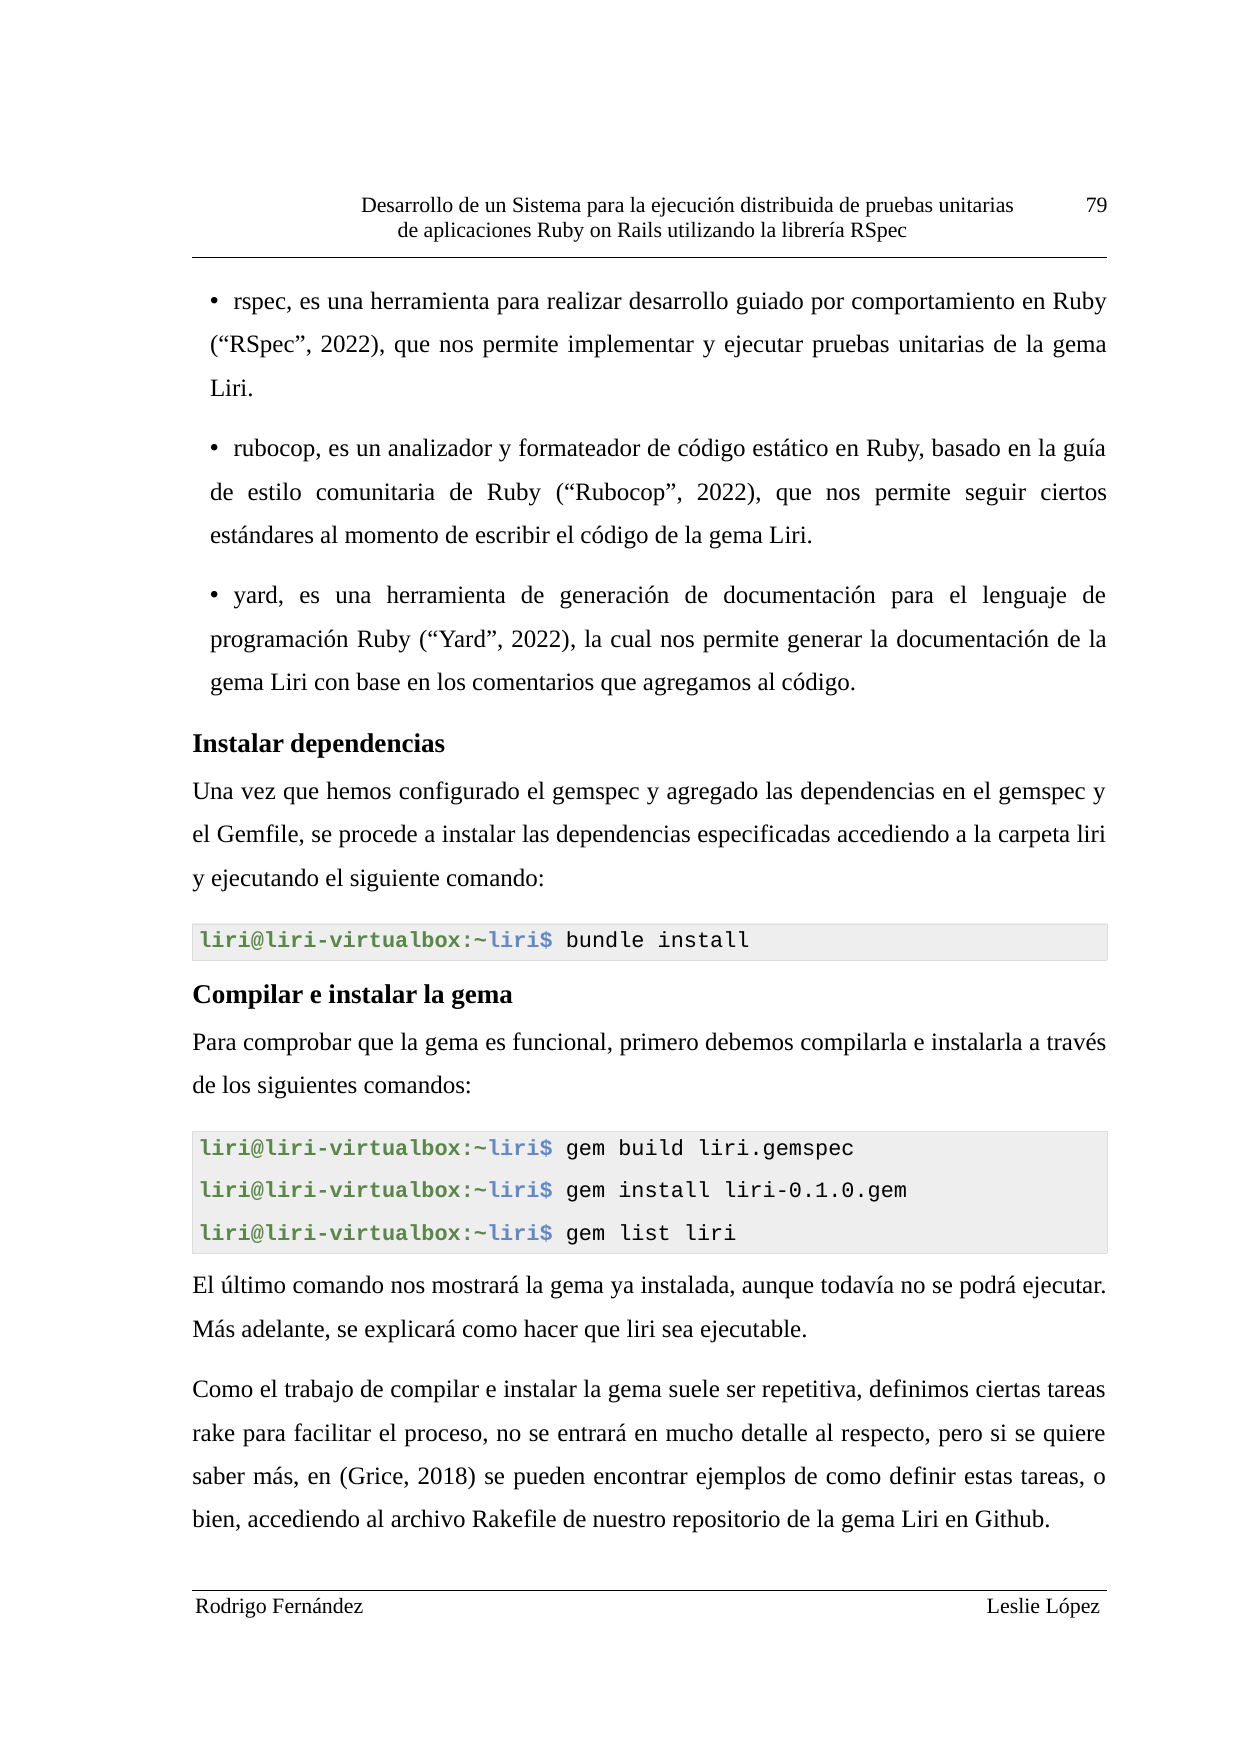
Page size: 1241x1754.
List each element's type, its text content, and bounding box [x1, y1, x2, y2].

text Instalar dependencias [192, 728, 1107, 759]
text liri@liri-virtualbox:~liri$ gem install liri-0.1.0.gem [193, 1173, 1107, 1204]
list yard, es una herramienta de generación de documentación para el lenguaje de programación Ruby (“Yard”, 2022)⁠, la cual nos permite generar la documentación de la gema Liri con base en los comentarios que agregamos al código. [210, 581, 1107, 696]
list rspec, es una herramienta para realizar desarrollo guiado por comportamiento en Ruby (“RSpec”, 2022)⁠, que nos permite implementar y ejecutar pruebas unitarias de la gema Liri. [210, 286, 1107, 401]
text Como el trabajo de compilar e instalar la gema suele ser repetitiva, definimos ciertas tareas rake para facilitar el proceso, no se entrará en mucho detalle al respecto, pero si se quiere saber más, en (Grice, 2018)⁠ se pueden encontrar ejemplos de como definir estas tareas, o bien, accediendo al archivo Rakefile de nuestro repositorio de la gema Liri en Github. [192, 1374, 1107, 1533]
list rubocop, es un analizador y formateador de código estático en Ruby, basado en la guía de estilo comunitaria de Ruby (“Rubocop”, 2022)⁠, que nos permite seguir ciertos estándares al momento de escribir el código de la gema Liri. [210, 433, 1107, 548]
text liri@liri-virtualbox:~liri$ gem build liri.gemspec [193, 1132, 1107, 1162]
text Compilar e instalar la gema [192, 978, 1107, 1009]
text liri@liri-virtualbox:~liri$ bundle install [193, 925, 1107, 960]
text Para comprobar que la gema es funcional, primero debemos compilarla e instalarla a través de los siguientes comandos: [192, 1027, 1107, 1099]
text Una vez que hemos configurado el gemspec y agregado las dependencias en el gemspec y el Gemfile, se procede a instalar las dependencias especificadas accediendo a la carpeta liri y ejecutando el siguiente comando: [192, 776, 1107, 891]
text liri@liri-virtualbox:~liri$ gem list liri [193, 1216, 1107, 1253]
text El último comando nos mostrará la gema ya instalada, aunque todavía no se podrá ejecutar. Más adelante, se explicará como hacer que liri sea ejecutable. [192, 1271, 1107, 1342]
